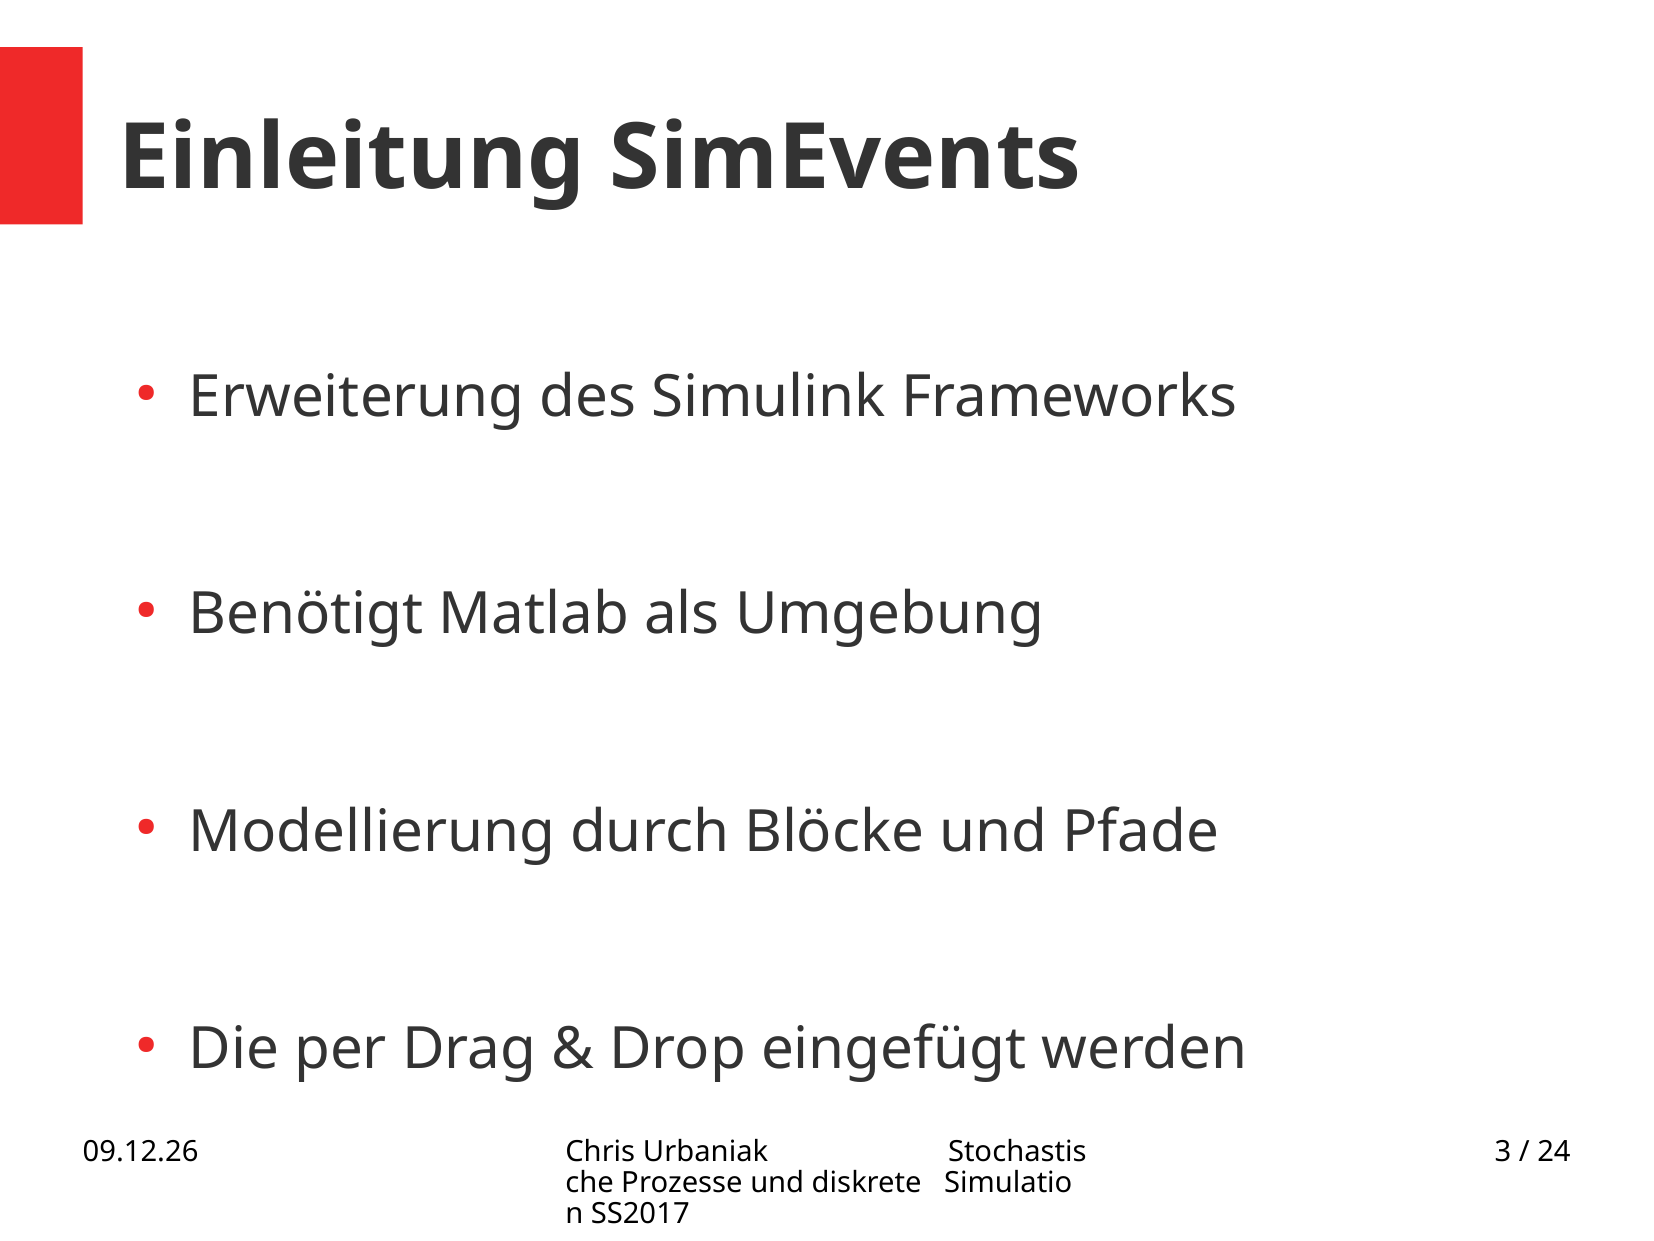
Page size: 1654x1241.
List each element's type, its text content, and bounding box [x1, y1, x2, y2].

list Erweiterung des Simulink Frameworks Benötigt Matlab als Umgebung Modellierung durch Blöcke und Pfade Die per Drag & Drop eingefügt werden [118, 354, 1536, 1074]
title Einleitung SimEvents [118, 49, 1571, 257]
